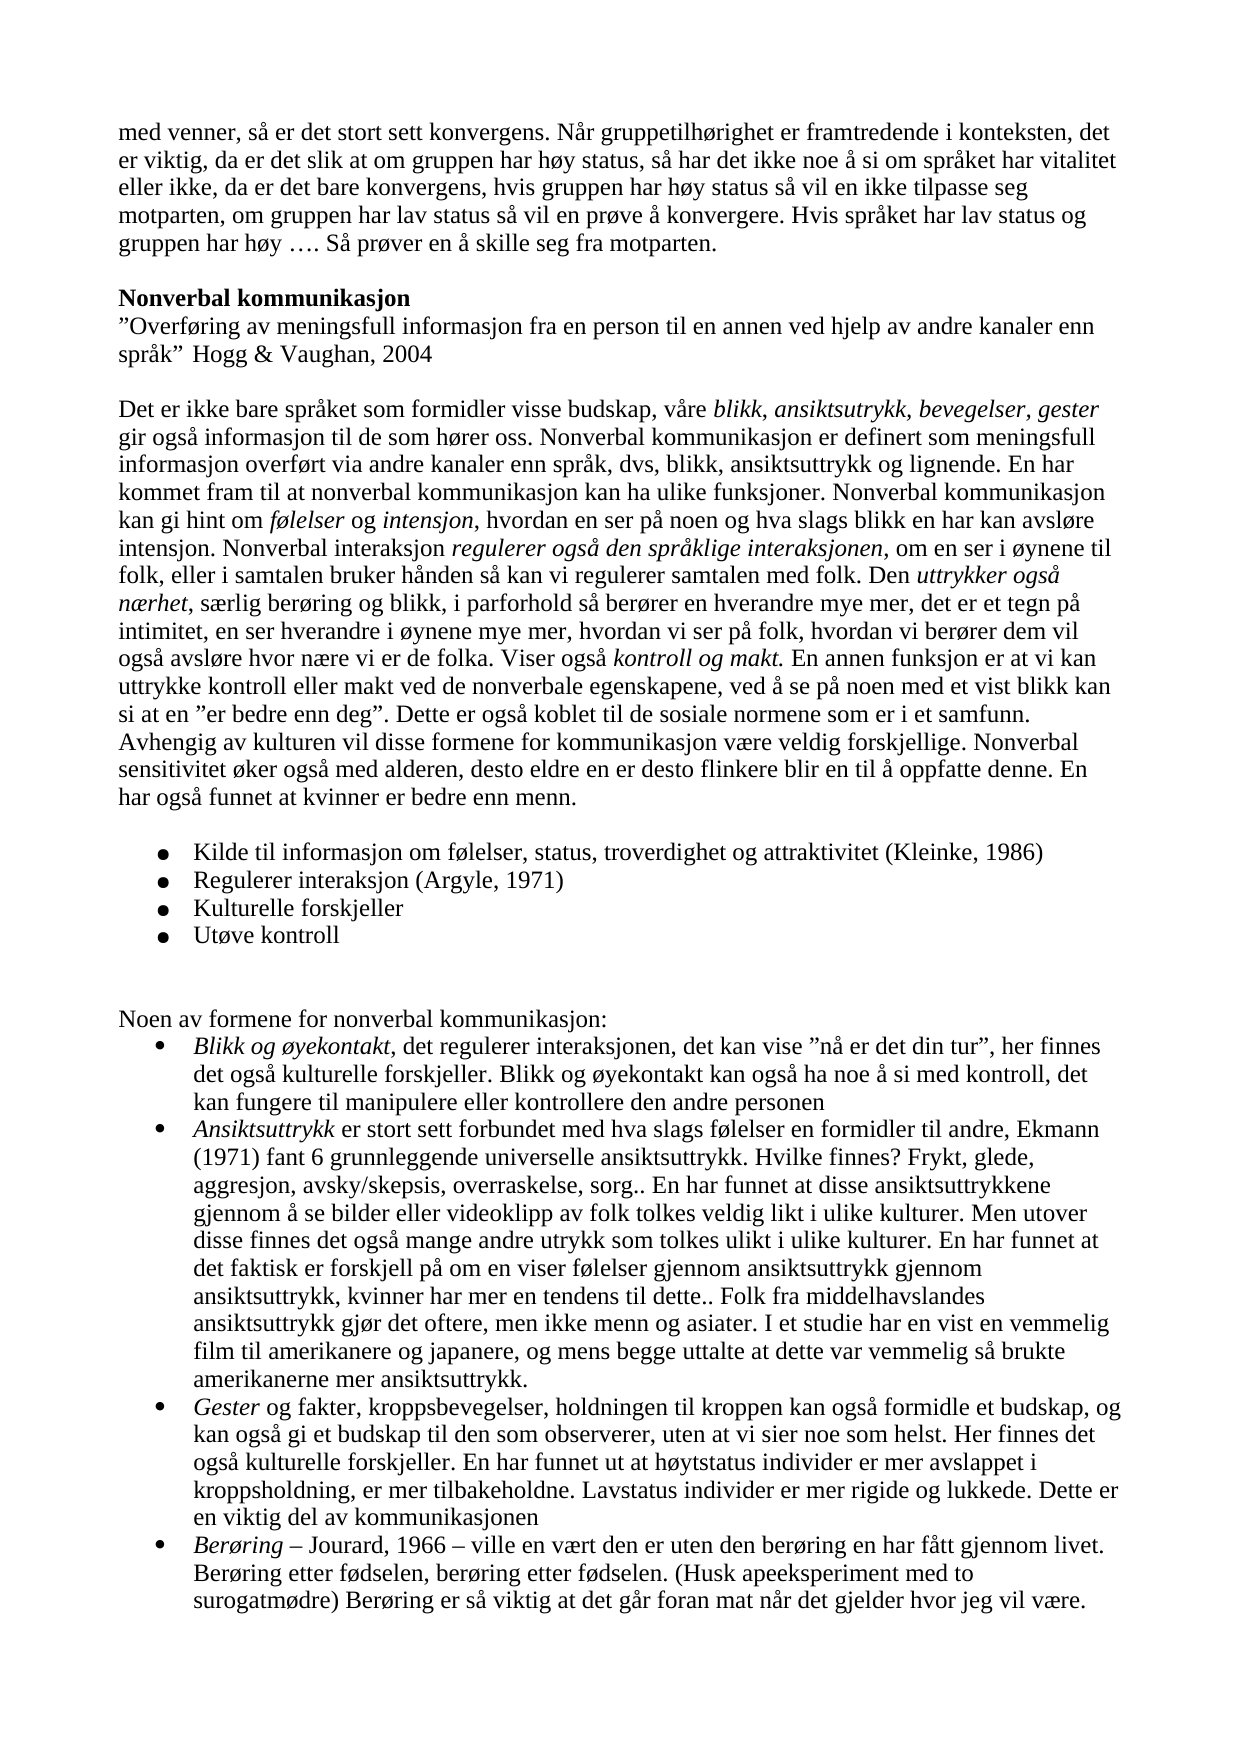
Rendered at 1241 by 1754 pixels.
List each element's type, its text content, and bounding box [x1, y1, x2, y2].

text Nonverbal kommunikasjon [118, 284, 1122, 312]
text Det er ikke bare språket som formidler visse budskap, våre blikk, ansiktsutrykk, bevegelser, gester gir også informasjon til de som hører oss. Nonverbal kommunikasjon er definert som meningsfull informasjon overført via andre kanaler enn språk, dvs, blikk, ansiktsuttrykk og lignende. En har kommet fram til at nonverbal kommunikasjon kan ha ulike funksjoner. Nonverbal kommunikasjon kan gi hint om følelser og intensjon, hvordan en ser på noen og hva slags blikk en har kan avsløre intensjon. Nonverbal interaksjon regulerer også den språklige interaksjonen, om en ser i øynene til folk, eller i samtalen bruker hånden så kan vi regulerer samtalen med folk. Den uttrykker også nærhet, særlig berøring og blikk, i parforhold så berører en hverandre mye mer, det er et tegn på intimitet, en ser hverandre i øynene mye mer, hvordan vi ser på folk, hvordan vi berører dem vil også avsløre hvor nære vi er de folka. Viser også kontroll og makt. En annen funksjon er at vi kan uttrykke kontroll eller makt ved de nonverbale egenskapene, ved å se på noen med et vist blikk kan si at en ”er bedre enn deg”. Dette er også koblet til de sosiale normene som er i et samfunn. Avhengig av kulturen vil disse formene for kommunikasjon være veldig forskjellige. Nonverbal sensitivitet øker også med alderen, desto eldre en er desto flinkere blir en til å oppfatte denne. En har også funnet at kvinner er bedre enn menn. [118, 395, 1122, 811]
text ”Overføring av meningsfull informasjon fra en person til en annen ved hjelp av andre kanaler enn språk” Hogg & Vaughan, 2004 [118, 312, 1122, 367]
list Gester og fakter, kroppsbevegelser, holdningen til kroppen kan også formidle et budskap, og kan også gi et budskap til den som observerer, uten at vi sier noe som helst. Her finnes det også kulturelle forskjeller. En har funnet ut at høytstatus individer er mer avslappet i kroppsholdning, er mer tilbakeholdne. Lavstatus individer er mer rigide og lukkede. Dette er en viktig del av kommunikasjonen [156, 1393, 1122, 1531]
text Noen av formene for nonverbal kommunikasjon: [118, 1005, 1122, 1032]
text med venner, så er det stort sett konvergens. Når gruppetilhørighet er framtredende i konteksten, det er viktig, da er det slik at om gruppen har høy status, så har det ikke noe å si om språket har vitalitet eller ikke, da er det bare konvergens, hvis gruppen har høy status så vil en ikke tilpasse seg motparten, om gruppen har lav status så vil en prøve å konvergere. Hvis språket har lav status og gruppen har høy …. Så prøver en å skille seg fra motparten. [118, 118, 1122, 257]
list Ansiktsuttrykk er stort sett forbundet med hva slags følelser en formidler til andre, Ekmann (1971) fant 6 grunnleggende universelle ansiktsuttrykk. Hvilke finnes? Frykt, glede, aggresjon, avsky/skepsis, overraskelse, sorg.. En har funnet at disse ansiktsuttrykkene gjennom å se bilder eller videoklipp av folk tolkes veldig likt i ulike kulturer. Men utover disse finnes det også mange andre utrykk som tolkes ulikt i ulike kulturer. En har funnet at det faktisk er forskjell på om en viser følelser gjennom ansiktsuttrykk gjennom ansiktsuttrykk, kvinner har mer en tendens til dette.. Folk fra middelhavslandes ansiktsuttrykk gjør det oftere, men ikke menn og asiater. I et studie har en vist en vemmelig film til amerikanere og japanere, og mens begge uttalte at dette var vemmelig så brukte amerikanerne mer ansiktsuttrykk. [156, 1116, 1122, 1393]
list Kilde til informasjon om følelser, status, troverdighet og attraktivitet (Kleinke, 1986) [156, 838, 1122, 866]
list Blikk og øyekontakt, det regulerer interaksjonen, det kan vise ”nå er det din tur”, her finnes det også kulturelle forskjeller. Blikk og øyekontakt kan også ha noe å si med kontroll, det kan fungere til manipulere eller kontrollere den andre personen [156, 1032, 1122, 1116]
list Utøve kontroll [156, 922, 1122, 949]
list Berøring – Jourard, 1966 – ville en vært den er uten den berøring en har fått gjennom livet. Berøring etter fødselen, berøring etter fødselen. (Husk apeeksperiment med to surogatmødre) Berøring er så viktig at det går foran mat når det gjelder hvor jeg vil være. [156, 1531, 1122, 1614]
list Regulerer interaksjon (Argyle, 1971) [156, 866, 1122, 894]
list Kulturelle forskjeller [156, 894, 1122, 922]
